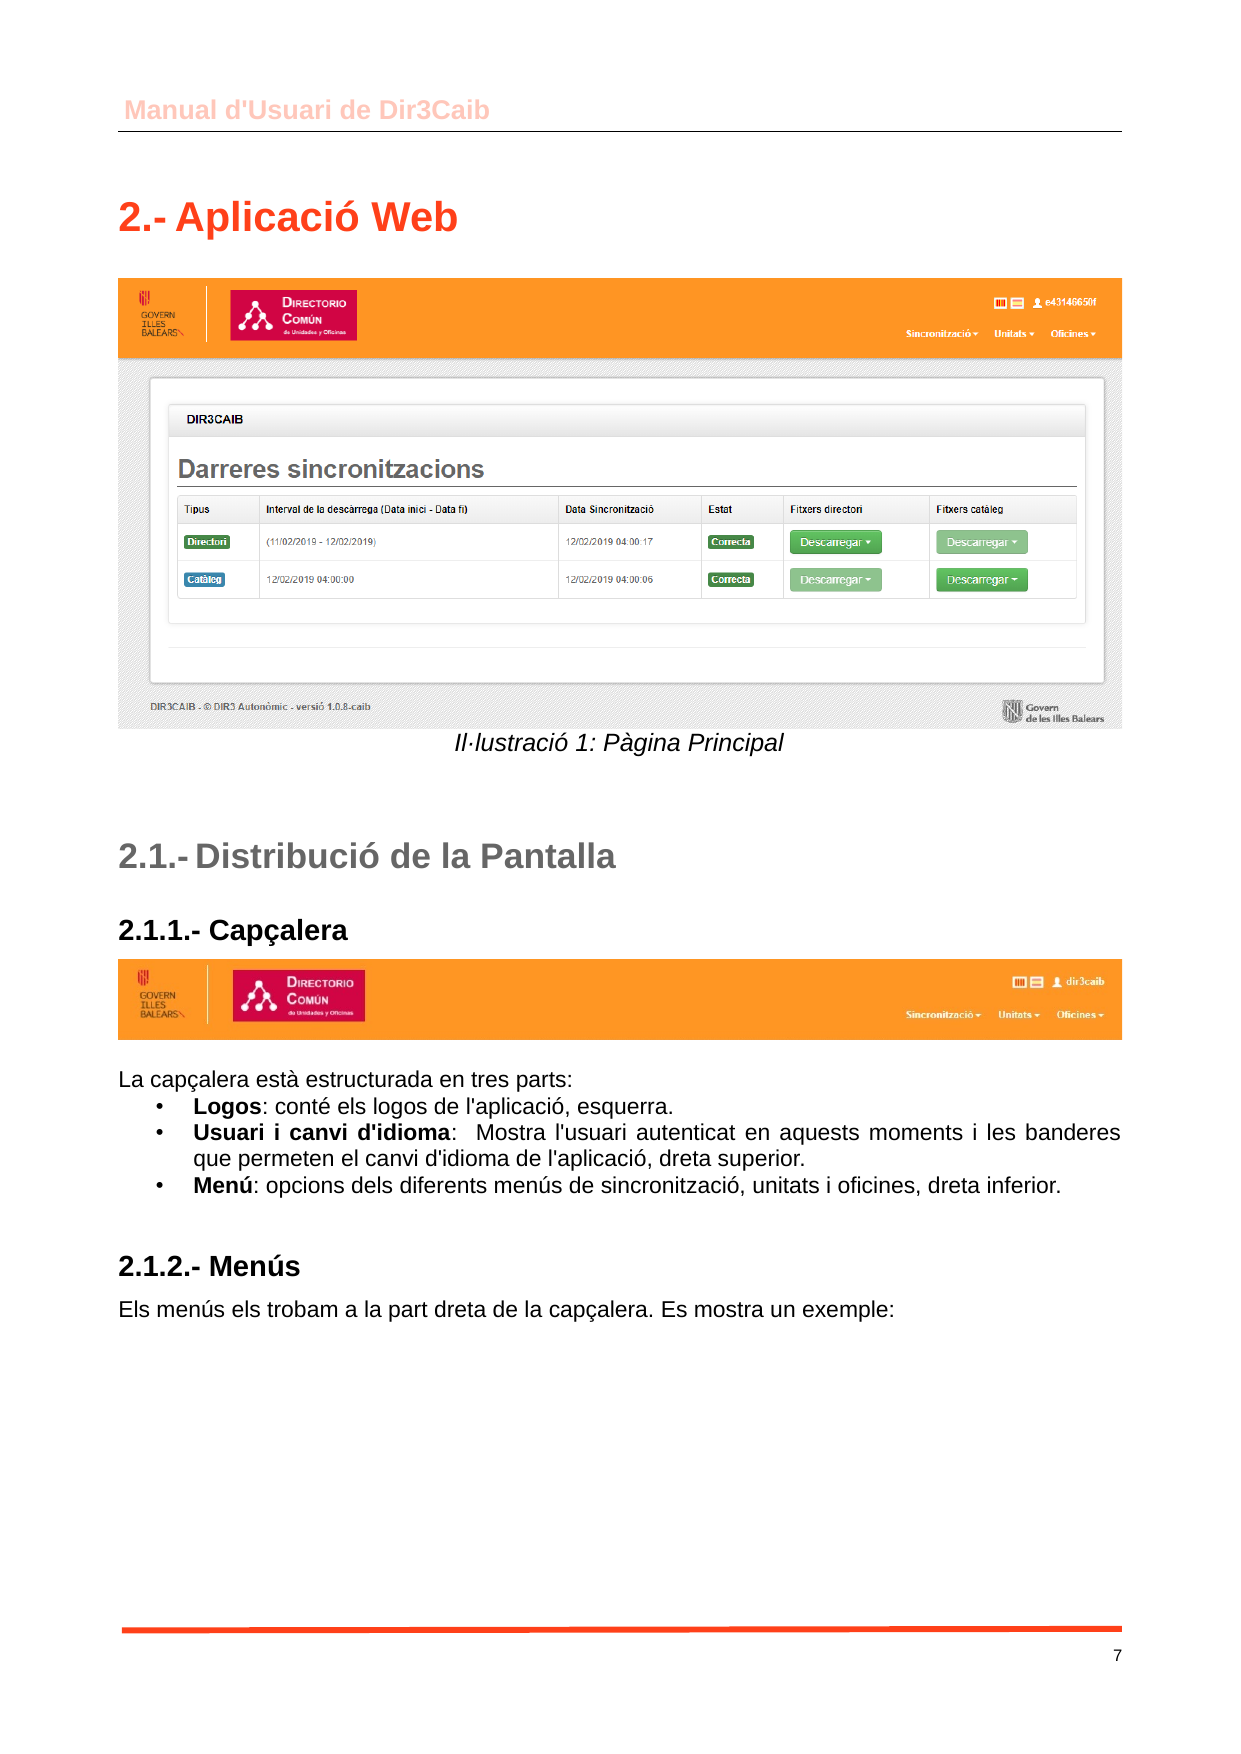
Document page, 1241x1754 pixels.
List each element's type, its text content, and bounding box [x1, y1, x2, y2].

list Usuari i canvi d'idioma: Mostra l'usuari autenticat en aquests moments i les banderes que permeten el canvi d'idioma de l'aplicació, dreta superior. [156, 1119, 1122, 1172]
text La capçalera està estructurada en tres parts: [118, 1066, 1122, 1093]
text Il·lustració 1: Pàgina Principal [118, 729, 1122, 757]
list Menú: opcions dels diferents menús de sincronització, unitats i oficines, dreta inferior. [156, 1172, 1122, 1198]
picture [118, 959, 1123, 1040]
subtitle Menús [118, 1249, 1122, 1283]
text Els menús els trobam a la part dreta de la capçalera. Es mostra un exemple: [118, 1296, 1122, 1322]
list Logos: conté els logos de l'aplicació, esquerra. [156, 1093, 1122, 1119]
subtitle Capçalera [118, 913, 1122, 947]
subtitle Aplicació Web [118, 192, 1122, 240]
picture [118, 278, 1123, 729]
subtitle Distribució de la Pantalla [118, 835, 1122, 876]
